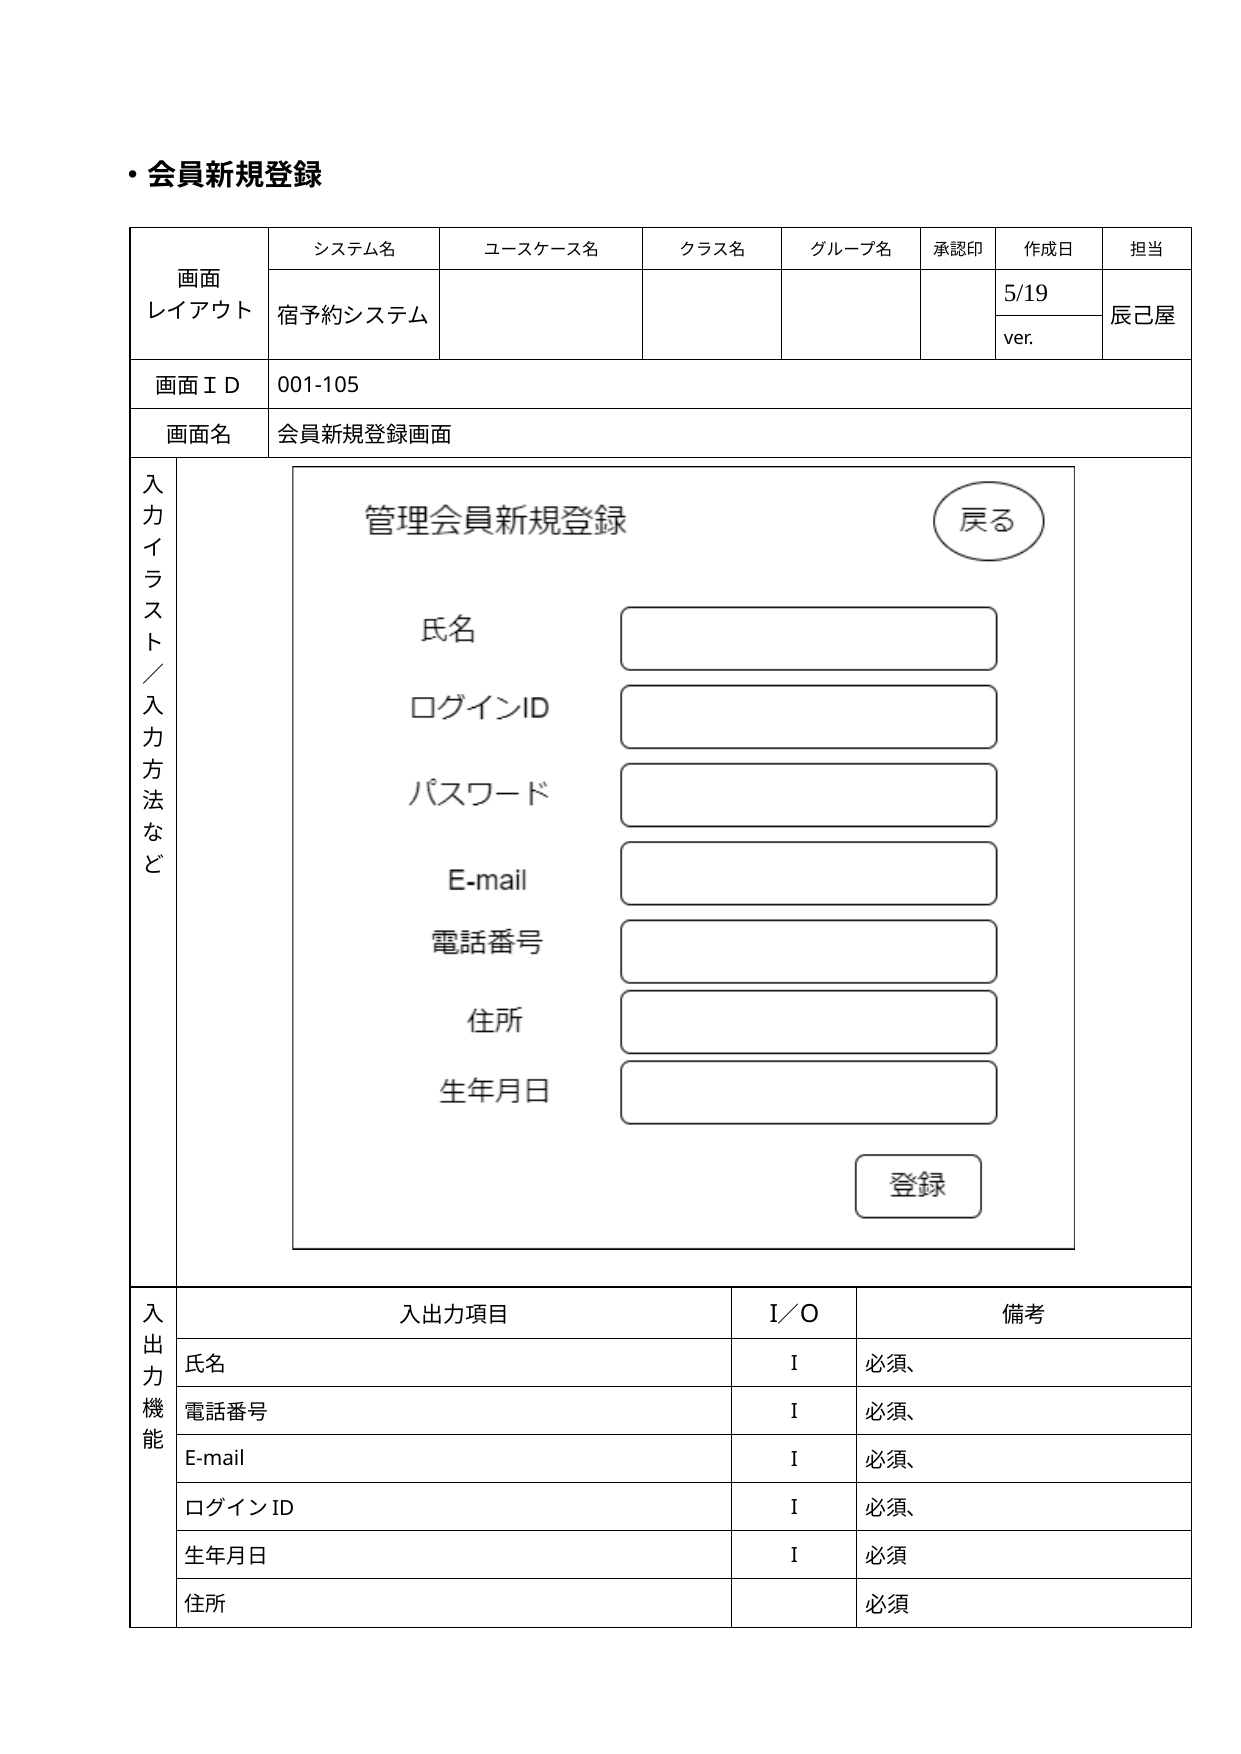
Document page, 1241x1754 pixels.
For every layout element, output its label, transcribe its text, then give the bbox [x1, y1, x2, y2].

table_header 画面 レイアウト [131, 228, 268, 358]
table_cell [440, 270, 642, 358]
table_cell 必須、 [857, 1483, 1191, 1530]
table_cell ログインID [177, 1483, 731, 1530]
table_cell I [732, 1483, 856, 1530]
table_header 作成日 [996, 228, 1102, 269]
table_cell ver. [996, 316, 1102, 358]
table_cell 入出力機能 [131, 1288, 176, 1627]
table_cell 001-105 [269, 360, 1191, 408]
table_cell 必須 [857, 1531, 1191, 1578]
table_cell I [732, 1435, 856, 1482]
table_cell [732, 1579, 856, 1627]
table_cell I [732, 1339, 856, 1386]
table_header システム名 [269, 228, 439, 269]
table_cell I [732, 1387, 856, 1434]
table_cell 会員新規登録画面 [269, 409, 1191, 457]
text ・会員新規登録 [118, 152, 1122, 194]
table_cell 画面ＩＤ [131, 360, 268, 408]
table_cell [921, 270, 995, 358]
table_cell 宿予約システム [269, 270, 439, 358]
table_header 担当 [1103, 228, 1191, 269]
table_cell 辰己屋 [1103, 270, 1191, 358]
table_header クラス名 [643, 228, 781, 269]
table_cell [782, 270, 920, 358]
table_cell 備考 [857, 1288, 1191, 1338]
table_header ユースケース名 [440, 228, 642, 269]
table_cell 住所 [177, 1579, 731, 1627]
table_cell 必須、 [857, 1435, 1191, 1482]
picture [292, 466, 1075, 1250]
table_cell 5/19 [996, 270, 1102, 315]
table_cell [643, 270, 781, 358]
table_cell 必須 [857, 1579, 1191, 1627]
table_cell 氏名 [177, 1339, 731, 1386]
table_cell 電話番号 [177, 1387, 731, 1434]
table_cell 画面名 [131, 409, 268, 457]
table_cell I／O [732, 1288, 856, 1338]
table_header 承認印 [921, 228, 995, 269]
table_cell [177, 458, 1191, 1286]
table_cell 入出力項目 [177, 1288, 731, 1338]
table_cell 生年月日 [177, 1531, 731, 1578]
table_cell 入力イラスト／入力方法など [131, 458, 176, 1286]
table_header グループ名 [782, 228, 920, 269]
table_cell I [732, 1531, 856, 1578]
table_cell 必須、 [857, 1387, 1191, 1434]
table_cell 必須、 [857, 1339, 1191, 1386]
table_cell E-mail [177, 1435, 731, 1482]
